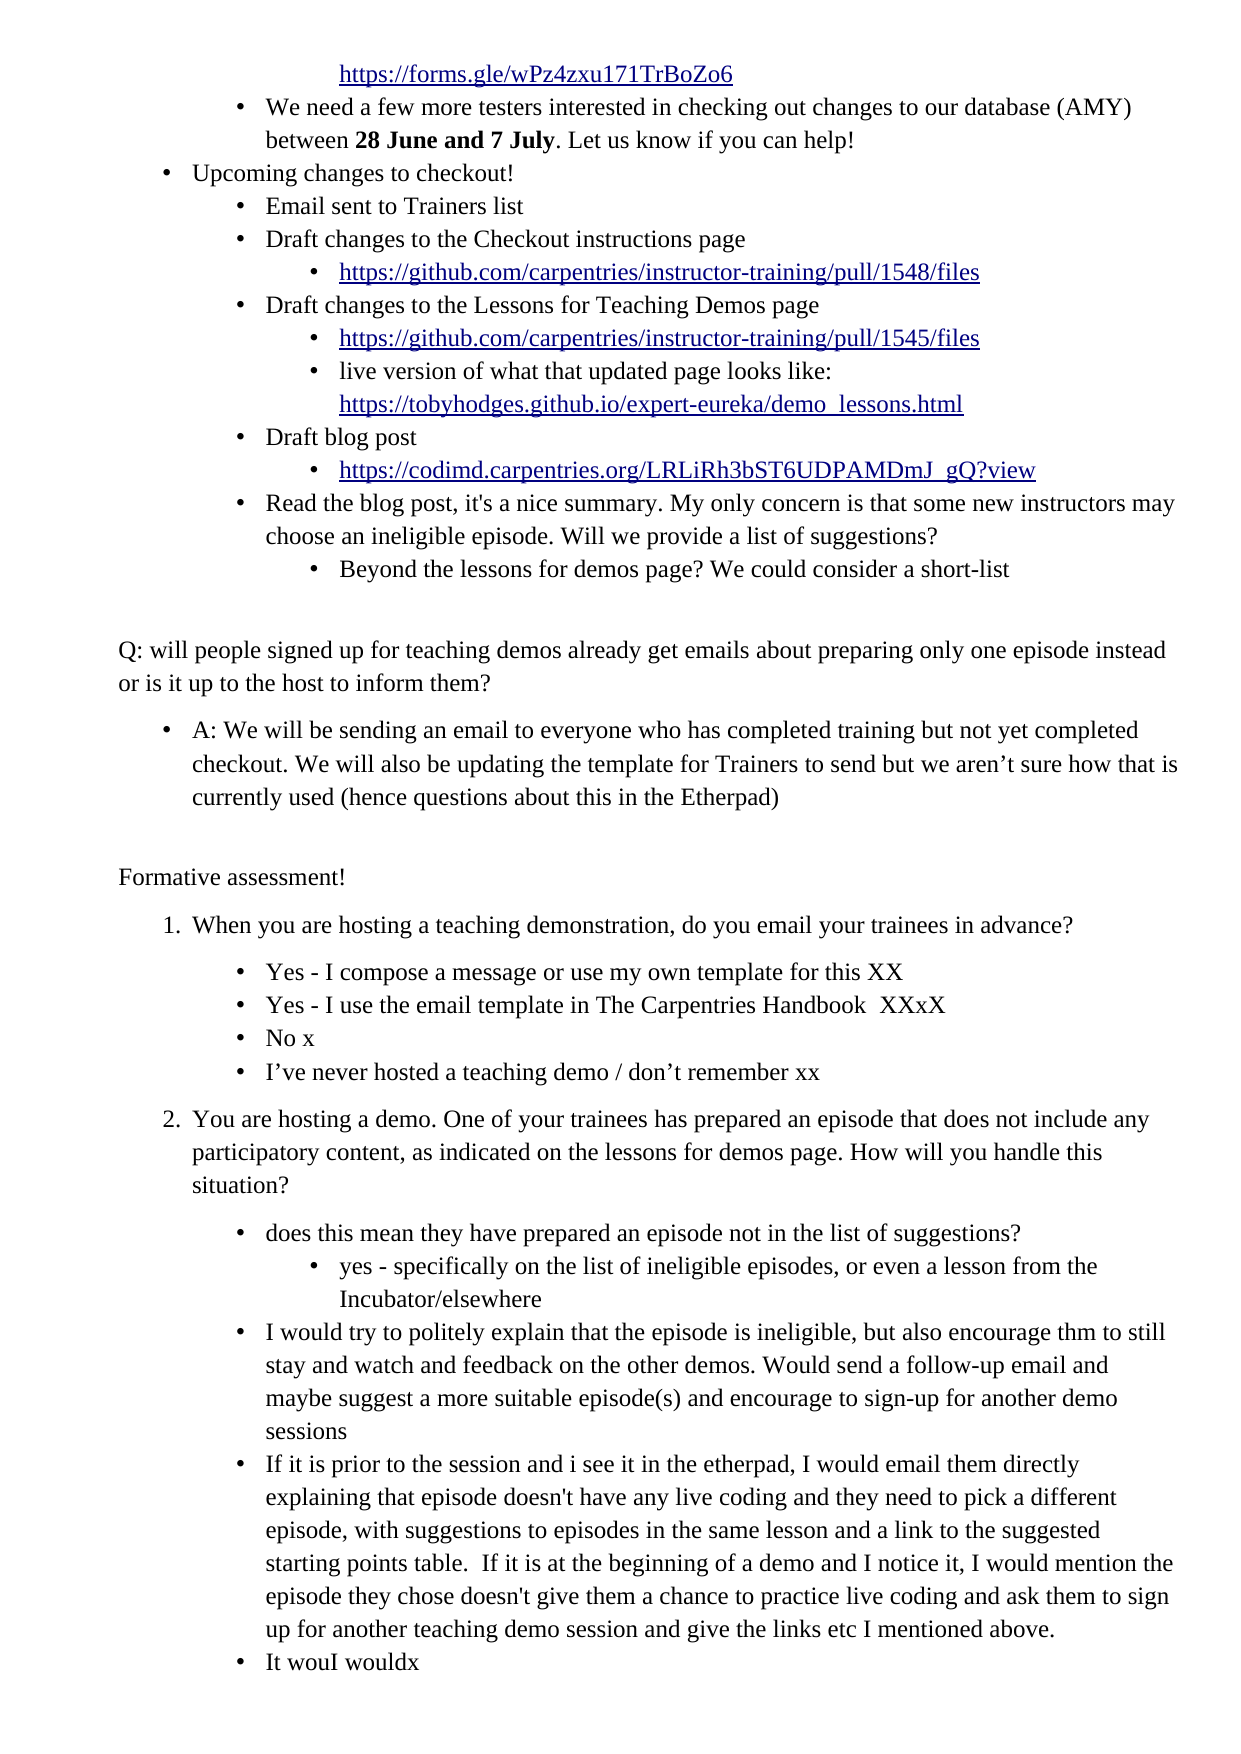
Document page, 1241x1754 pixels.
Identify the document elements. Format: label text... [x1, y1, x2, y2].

list Email sent to Trainers list [236, 191, 1181, 220]
list Draft changes to the Checkout instructions page [236, 224, 1181, 253]
text Formative assessment! [118, 829, 1181, 891]
list It wouI wouldx [236, 1647, 1181, 1676]
list I would try to politely explain that the episode is ineligible, but also encourage thm to still stay and watch and feedback on the other demos. Would send a follow-up email and maybe suggest a more suitable episode(s) and encourage to sign-up for another demo sessions [236, 1317, 1181, 1445]
list Upcoming changes to checkout! [162, 158, 1181, 187]
list I’ve never hosted a teaching demo / don’t remember xx [236, 1057, 1181, 1085]
list Read the blog post, it's a nice summary. My only concern is that some new instructors may choose an ineligible episode. Will we provide a list of suggestions? [236, 488, 1181, 550]
list https://forms.gle/wPz4zxu171TrBoZo6 [309, 59, 1181, 88]
list does this mean they have prepared an episode not in the list of suggestions? [236, 1218, 1181, 1247]
list https://github.com/carpentries/instructor-training/pull/1548/files [309, 257, 1181, 286]
list https://codimd.carpentries.org/LRLiRh3bST6UDPAMDmJ_gQ?view [309, 455, 1181, 484]
list Yes - I compose a message or use my own template for this XX [236, 957, 1181, 986]
list Draft changes to the Lessons for Teaching Demos page [236, 290, 1181, 319]
list When you are hosting a teaching demonstration, do you email your trainees in advance? [162, 910, 1181, 939]
list yes - specifically on the list of ineligible episodes, or even a lesson from the Incubator/elsewhere [309, 1251, 1181, 1313]
list A: We will be sending an email to everyone who has completed training but not yet completed checkout. We will also be updating the template for Trainers to send but we aren’t sure how that is currently used (hence questions about this in the Etherpad) [162, 716, 1181, 810]
text Q: will people signed up for teaching demos already get emails about preparing only one episode instead or is it up to the host to inform them? [118, 602, 1181, 697]
list If it is prior to the session and i see it in the etherpad, I would email them directly explaining that episode doesn't have any live coding and they need to pick a different episode, with suggestions to episodes in the same lesson and a link to the suggested starting points table. If it is at the beginning of a demo and I notice it, I would mention the episode they chose doesn't give them a chance to practice live coding and ask them to sign up for another teaching demo session and give the links etc I mentioned above. [236, 1449, 1181, 1643]
list Draft blog post [236, 422, 1181, 451]
list You are hosting a demo. One of your trainees has prepared an episode that does not include any participatory content, as indicated on the lessons for demos page. How will you handle this situation? [162, 1104, 1181, 1199]
list No x [236, 1023, 1181, 1052]
list We need a few more testers interested in checking out changes to our database (AMY) between 28 June and 7 July. Let us know if you can help! [236, 92, 1181, 154]
list live version of what that updated page looks like: https://tobyhodges.github.io/expert-eureka/demo_lessons.html [309, 356, 1181, 418]
list Yes - I use the email template in The Carpentries Handbook XXxX [236, 991, 1181, 1019]
list https://github.com/carpentries/instructor-training/pull/1545/files [309, 323, 1181, 352]
list Beyond the lessons for demos page? We could consider a short-list [309, 554, 1181, 583]
